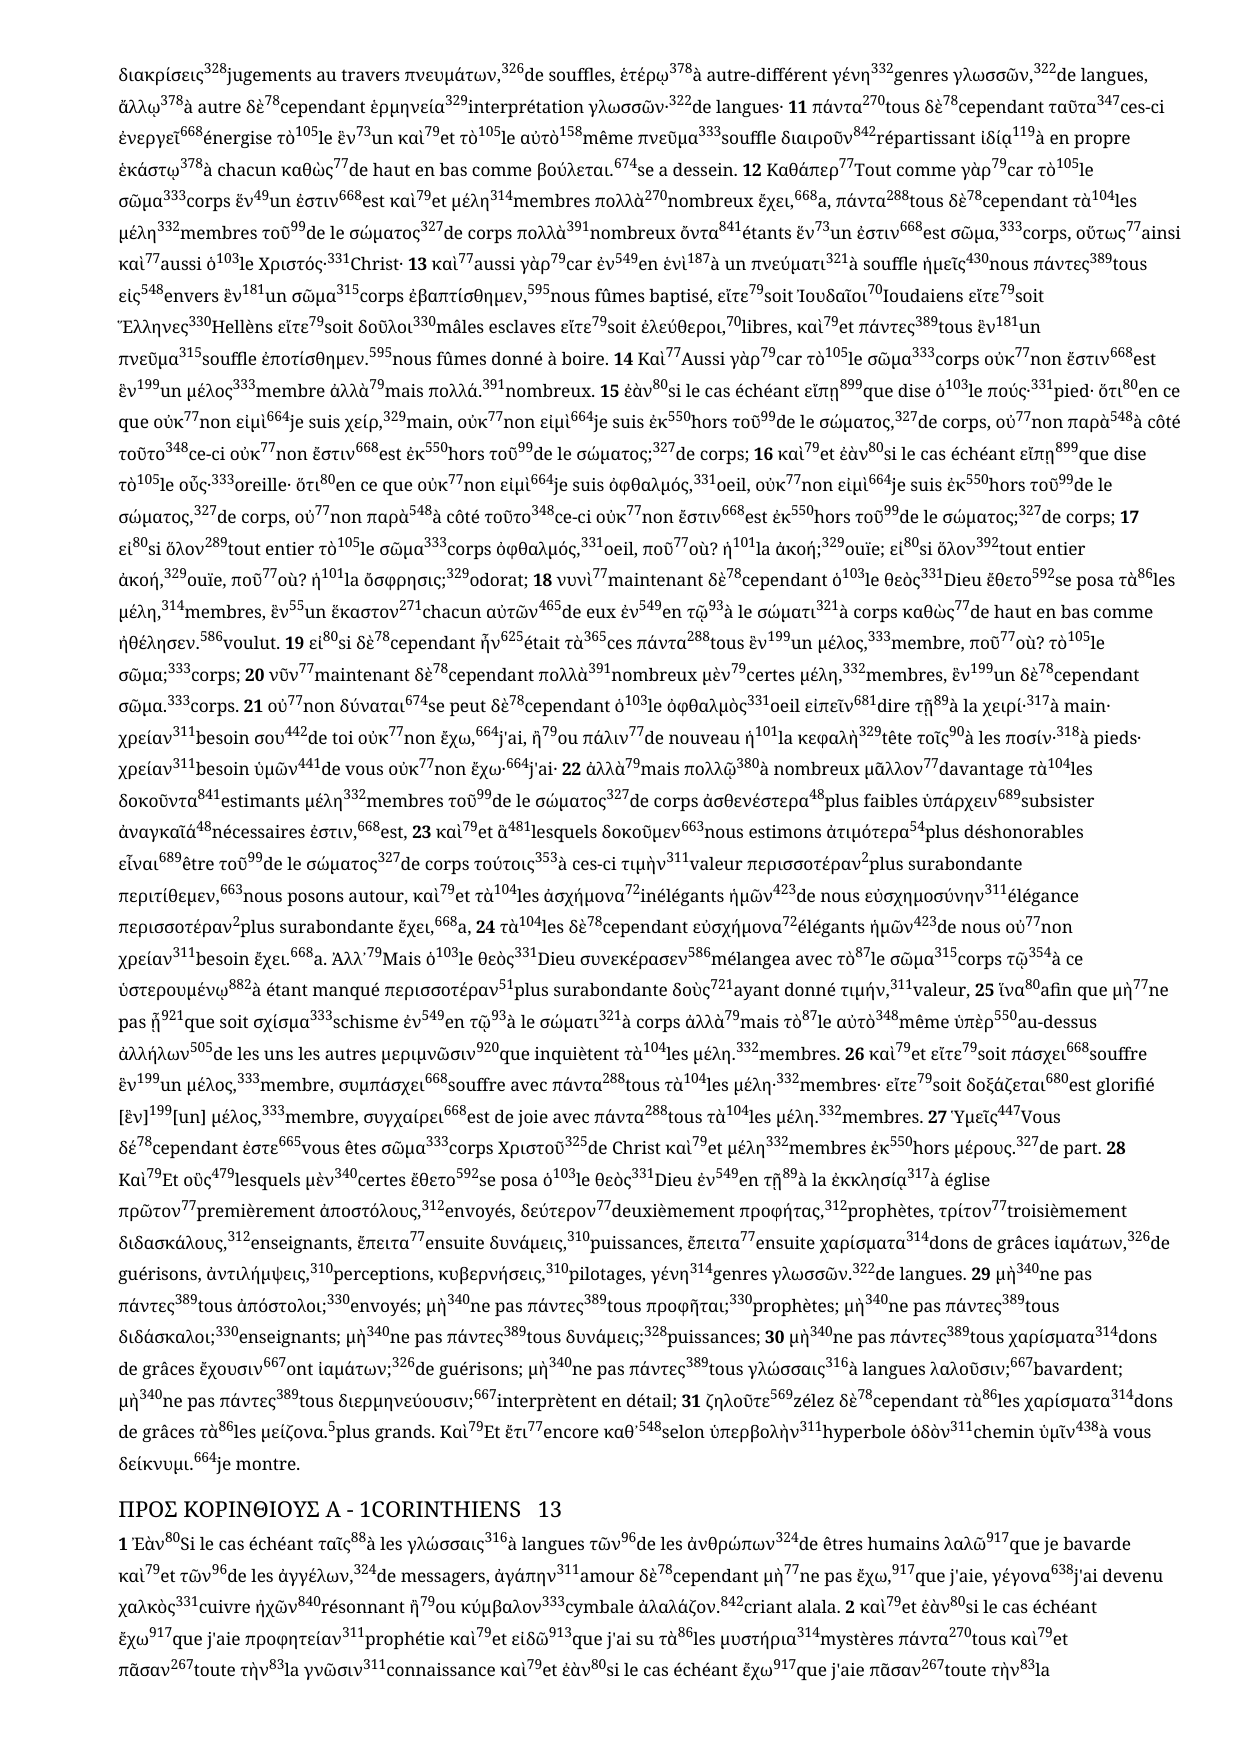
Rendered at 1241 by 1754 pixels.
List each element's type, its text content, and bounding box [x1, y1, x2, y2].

text 1 Ἐὰν80Si le cas échéant ταῖς88à les γλώσσαις316à langues τῶν96de les ἀνθρώπων324de êtres humains λαλῶ917que je bavarde καὶ79et τῶν96de les ἀγγέλων,324de messagers, ἀγάπην311amour δὲ78cependant μὴ77ne pas ἔχω,917que j'aie, γέγονα638j'ai devenu χαλκὸς331cuivre ἠχῶν840résonnant ἢ79ou κύμβαλον333cymbale ἀλαλάζον.842criant alala. 2 καὶ79et ἐὰν80si le cas échéant ἔχω917que j'aie προφητείαν311prophétie καὶ79et εἰδῶ913que j'ai su τὰ86les μυστήρια314mystères πάντα270tous καὶ79et πᾶσαν267toute τὴν83la γνῶσιν311connaissance καὶ79et ἐὰν80si le cas échéant ἔχω917que j'aie πᾶσαν267toute τὴν83la πίστιν311croyance ὥστε80de sorte que ὄρη314montagnes μεθιστάναι,689déplacer, ἀγάπην311amour δὲ78cependant μὴ77ne pas ἔχω,917que j'aie, οὐθέν392aucun εἰμι.664je suis. 3 κἂν80et si ψωμίσω895que je donne la bouchée πάντα374tous τὰ347ces ὑπάρχοντά823subsistants μου424de moi καὶ79et ἐὰν80si le cas échéant παραδῶ895que je livre τὸ87le σῶμά315corps μου424de moi ἵνα80afin que καυχήσωμαι,901que je me vante, ἀγάπην311amour δὲ78cependant μὴ77ne pas ἔχω,917que j'aie, οὐδὲν375aucun ὠφελοῦμαι.676je suis profité. 4 Ἡ101La ἀγάπη329amour μακροθυμεῖ,668éloigne fureur, χρηστεύεται674se use de bonté utile ἡ101la ἀγάπη,329amour, οὐ77non ζηλοῖ,668zéle, [ἡ101[la ἀγάπη]329amour] οὐ77non περπερεύεται,674se fanfaronne, οὐ77non φυσιοῦται,680est gonflé naturellement, 5 οὐκ77non ἀσχημονεῖ,668est inélégant, οὐ77non ζητεῖ668cherche τὰ347ces ἑαυτῆς,535de elle-même, οὐ77non παροξύνεται,680est pointé à côté, οὐ77non λογίζεται674se calcule τὸ87le κακόν,55malicieux, 6 οὐ77non χαίρει668est de joie ἐπὶ549sur τῇ89à la ἀδικίᾳ,317à injustice, συγχαίρει668est de joie avec δὲ78cependant τῇ89à la ἀληθείᾳ·317à vérité· 7 πάντα374tous στέγει,668toiture, πάντα374tous πιστεύει,668croit, πάντα374tous ἐλπίζει,668espère, πάντα374tous ὑπομένει.668résiste en restant sous. 8 Ἡ101La ἀγάπη329amour οὐδέποτε77pas cependant à un moment πίπτει·668tombe· εἴτε79soit δὲ78cependant προφητεῖαι,328prophéties, καταργηθήσονται·618seront rendu complètement sans travail· εἴτε79soit γλῶσσαι,328langues, παύσονται·611se pauseront· εἴτε79soit γνῶσις,329connaissance, καταργηθήσεται.619sera rendu complètement sans travail. 9 ἐκ550hors μέρους327de part γὰρ79car γινώσκομεν663nous connaissons καὶ79et ἐκ550hors μέρους327de part προφητεύομεν·663nous prophétisons· 10 ὅταν80lorsque le cas échéant δὲ78cependant ἔλθῃ899que vienne τὸ105le τέλειον,73parfait, τὸ366ce ἐκ550hors μέρους327de part καταργηθήσεται.619sera rendu complètement sans travail. 11 ὅτε80lorsque ἤμην627je m'étais νήπιος,47infantile, ἐλάλουν621je bavardais ὡς80comme νήπιος,71infantile, ἐφρόνουν621je pensais ὡς80comme νήπιος,71infantile, ἐλογιζόμην627je me calculais ὡς80comme νήπιος·71infantile· ὅτε80lorsque γέγονα638j'ai devenu ἀνήρ,331homme, κατήργηκα638j'ai rendu complètement sans travail τὰ347ces τοῦ97de le νηπίου.65de infantile. 12 βλέπομεν663nous regardons γὰρ79car ἄρτι77à l'instant δι᾽550par ἐσόπτρου327de miroir ἐν549en αἰνίγματι,321à énigme, τότε77alors δὲ78cependant πρόσωπον315face πρὸς548vers πρόσωπον·315face· ἄρτι77à l'instant γινώσκω664je connais ἐκ550hors μέρους,327de part, τότε77alors δὲ78cependant ἐπιγνώσομαι608je me reconnaîtrai καθὼς77de haut en bas comme καὶ77aussi ἐπεγνώσθην.596je fus reconnu. 13 Νυνὶ77Maintenant δὲ78cependant μένει668reste πίστις,329croyance, ἐλπίς,329espérance, ἀγάπη,329amour, τὰ104les τρία72trois ταῦτα·157ces-ci· μείζων45plus grande δὲ78cependant τούτων359de ces-ci ἡ101la ἀγάπη.329amour. [118, 1528, 1181, 1682]
text 1 Περὶ550Autour δὲ78cependant τῶν98de les πνευματικῶν,66de souffliques, ἀδελφοί,336frères, οὐ77non θέλω664je veux ὑμᾶς436vous ἀγνοεῖν.689méconnaître. 2 Οἴδατε639Vous avez su ὅτι80en ce que ὅτε80lorsque ἔθνη332ethnies ἦτε622vous étiez πρὸς548vers τὰ86les εἴδωλα314idoles τὰ86les ἄφωνα5sans sons de voix ὡς80comme ἂν340le cas échéant ἤγεσθε634vous étiez conduit ἀπαγόμενοι.890étants conduits au loin. 3 διὸ79c'est pourquoi γνωρίζω664je fais connaître ὑμῖν438à vous ὅτι80en ce que οὐδεὶς390aucun ἐν549en πνεύματι321à souffle θεοῦ325de Dieu λαλῶν840bavardant λέγει·668dit· Ἀνάθεμα333Anathème Ἰησοῦς,331Iésous, καὶ79et οὐδεὶς390aucun δύναται674se peut εἰπεῖν·681dire· Κύριος331Maître Ἰησοῦς,331Iésous, εἰ551si μὴ77ne pas ἐν549en πνεύματι321à souffle ἁγίῳ.12à saint. 4 Διαιρέσεις328Répartitions δὲ78cependant χαρισμάτων326de dons de grâces εἰσίν,667sont, τὸ105le δὲ78cependant αὐτὸ158même πνεῦμα·333souffle· 5 καὶ79et διαιρέσεις328répartitions διακονιῶν322de services εἰσιν,667sont, καὶ79et ὁ103le αὐτὸς156même κύριος·331Maître· 6 καὶ79et διαιρέσεις328répartitions ἐνεργημάτων326de actes d'énergies εἰσίν,667sont, καὶ79et ὁ103le αὐτὸς156même θεὸς331Dieu ὁ364celui ἐνεργῶν840énergisant τὰ347ces πάντα270tous ἐν549en πᾶσιν.377à tous. 7 ἑκάστῳ378à chacun δὲ78cependant δίδοται680est donné ἡ101la φανέρωσις329visibilité τοῦ99de le πνεύματος327de souffle πρὸς548vers τὸ348ce συμφέρον.824étant opportun. 8 ᾧ378à lequel μὲν79certes γὰρ79car διὰ550par τοῦ99de le πνεύματος327de souffle δίδοται680est donné λόγος331discours σοφίας,323de sagesse, ἄλλῳ378à autre δὲ78cependant λόγος331discours γνώσεως323de connaissance κατὰ548selon τὸ87le αὐτὸ140même πνεῦμα,315souffle, 9 ἑτέρῳ378à autre-différent πίστις329croyance ἐν549en τῷ93à le αὐτῷ146à même πνεύματι,321à souffle, ἄλλῳ378à autre δὲ78cependant χαρίσματα332dons de grâces ἰαμάτων326de guérisons ἐν549en τῷ93à le ἑνὶ187à un πνεύματι,321à souffle, 10 ἄλλῳ378à autre δὲ78cependant ἐνεργήματα332actes d'énergies δυνάμεων,322de puissances, ἄλλῳ378à autre [δὲ]78[cependant] προφητεία,329prophétie, ἄλλῳ378à autre [δὲ]78[cependant] διακρίσεις328jugements au travers πνευμάτων,326de souffles, ἑτέρῳ378à autre-différent γένη332genres γλωσσῶν,322de langues, ἄλλῳ378à autre δὲ78cependant ἑρμηνεία329interprétation γλωσσῶν·322de langues· 11 πάντα270tous δὲ78cependant ταῦτα347ces-ci ἐνεργεῖ668énergise τὸ105le ἓν73un καὶ79et τὸ105le αὐτὸ158même πνεῦμα333souffle διαιροῦν842répartissant ἰδίᾳ119à en propre ἑκάστῳ378à chacun καθὼς77de haut en bas comme βούλεται.674se a dessein. 12 Καθάπερ77Tout comme γὰρ79car τὸ105le σῶμα333corps ἕν49un ἐστιν668est καὶ79et μέλη314membres πολλὰ270nombreux ἔχει,668a, πάντα288tous δὲ78cependant τὰ104les μέλη332membres τοῦ99de le σώματος327de corps πολλὰ391nombreux ὄντα841étants ἕν73un ἐστιν668est σῶμα,333corps, οὕτως77ainsi καὶ77aussi ὁ103le Χριστός·331Christ· 13 καὶ77aussi γὰρ79car ἐν549en ἑνὶ187à un πνεύματι321à souffle ἡμεῖς430nous πάντες389tous εἰς548envers ἓν181un σῶμα315corps ἐβαπτίσθημεν,595nous fûmes baptisé, εἴτε79soit Ἰουδαῖοι70Ioudaiens εἴτε79soit Ἕλληνες330Hellèns εἴτε79soit δοῦλοι330mâles esclaves εἴτε79soit ἐλεύθεροι,70libres, καὶ79et πάντες389tous ἓν181un πνεῦμα315souffle ἐποτίσθημεν.595nous fûmes donné à boire. 14 Καὶ77Aussi γὰρ79car τὸ105le σῶμα333corps οὐκ77non ἔστιν668est ἓν199un μέλος333membre ἀλλὰ79mais πολλά.391nombreux. 15 ἐὰν80si le cas échéant εἴπῃ899que dise ὁ103le πούς·331pied· ὅτι80en ce que οὐκ77non εἰμὶ664je suis χείρ,329main, οὐκ77non εἰμὶ664je suis ἐκ550hors τοῦ99de le σώματος,327de corps, οὐ77non παρὰ548à côté τοῦτο348ce-ci οὐκ77non ἔστιν668est ἐκ550hors τοῦ99de le σώματος;327de corps; 16 καὶ79et ἐὰν80si le cas échéant εἴπῃ899que dise τὸ105le οὖς·333oreille· ὅτι80en ce que οὐκ77non εἰμὶ664je suis ὀφθαλμός,331oeil, οὐκ77non εἰμὶ664je suis ἐκ550hors τοῦ99de le σώματος,327de corps, οὐ77non παρὰ548à côté τοῦτο348ce-ci οὐκ77non ἔστιν668est ἐκ550hors τοῦ99de le σώματος;327de corps; 17 εἰ80si ὅλον289tout entier τὸ105le σῶμα333corps ὀφθαλμός,331oeil, ποῦ77où? ἡ101la ἀκοή;329ouïe; εἰ80si ὅλον392tout entier ἀκοή,329ouïe, ποῦ77où? ἡ101la ὄσφρησις;329odorat; 18 νυνὶ77maintenant δὲ78cependant ὁ103le θεὸς331Dieu ἔθετο592se posa τὰ86les μέλη,314membres, ἓν55un ἕκαστον271chacun αὐτῶν465de eux ἐν549en τῷ93à le σώματι321à corps καθὼς77de haut en bas comme ἠθέλησεν.586voulut. 19 εἰ80si δὲ78cependant ἦν625était τὰ365ces πάντα288tous ἓν199un μέλος,333membre, ποῦ77où? τὸ105le σῶμα;333corps; 20 νῦν77maintenant δὲ78cependant πολλὰ391nombreux μὲν79certes μέλη,332membres, ἓν199un δὲ78cependant σῶμα.333corps. 21 οὐ77non δύναται674se peut δὲ78cependant ὁ103le ὀφθαλμὸς331oeil εἰπεῖν681dire τῇ89à la χειρί·317à main· χρείαν311besoin σου442de toi οὐκ77non ἔχω,664j'ai, ἢ79ou πάλιν77de nouveau ἡ101la κεφαλὴ329tête τοῖς90à les ποσίν·318à pieds· χρείαν311besoin ὑμῶν441de vous οὐκ77non ἔχω·664j'ai· 22 ἀλλὰ79mais πολλῷ380à nombreux μᾶλλον77davantage τὰ104les δοκοῦντα841estimants μέλη332membres τοῦ99de le σώματος327de corps ἀσθενέστερα48plus faibles ὑπάρχειν689subsister ἀναγκαῖά48nécessaires ἐστιν,668est, 23 καὶ79et ἃ481lesquels δοκοῦμεν663nous estimons ἀτιμότερα54plus déshonorables εἶναι689être τοῦ99de le σώματος327de corps τούτοις353à ces-ci τιμὴν311valeur περισσοτέραν2plus surabondante περιτίθεμεν,663nous posons autour, καὶ79et τὰ104les ἀσχήμονα72inélégants ἡμῶν423de nous εὐσχημοσύνην311élégance περισσοτέραν2plus surabondante ἔχει,668a, 24 τὰ104les δὲ78cependant εὐσχήμονα72élégants ἡμῶν423de nous οὐ77non χρείαν311besoin ἔχει.668a. Ἀλλ᾽79Mais ὁ103le θεὸς331Dieu συνεκέρασεν586mélangea avec τὸ87le σῶμα315corps τῷ354à ce ὑστερουμένῳ882à étant manqué περισσοτέραν51plus surabondante δοὺς721ayant donné τιμήν,311valeur, 25 ἵνα80afin que μὴ77ne pas ᾖ921que soit σχίσμα333schisme ἐν549en τῷ93à le σώματι321à corps ἀλλὰ79mais τὸ87le αὐτὸ348même ὑπὲρ550au-dessus ἀλλήλων505de les uns les autres μεριμνῶσιν920que inquiètent τὰ104les μέλη.332membres. 26 καὶ79et εἴτε79soit πάσχει668souffre ἓν199un μέλος,333membre, συμπάσχει668souffre avec πάντα288tous τὰ104les μέλη·332membres· εἴτε79soit δοξάζεται680est glorifié [ἓν]199[un] μέλος,333membre, συγχαίρει668est de joie avec πάντα288tous τὰ104les μέλη.332membres. 27 Ὑμεῖς447Vous δέ78cependant ἐστε665vous êtes σῶμα333corps Χριστοῦ325de Christ καὶ79et μέλη332membres ἐκ550hors μέρους.327de part. 28 Καὶ79Et οὓς479lesquels μὲν340certes ἔθετο592se posa ὁ103le θεὸς331Dieu ἐν549en τῇ89à la ἐκκλησίᾳ317à église πρῶτον77premièrement ἀποστόλους,312envoyés, δεύτερον77deuxièmement προφήτας,312prophètes, τρίτον77troisièmement διδασκάλους,312enseignants, ἔπειτα77ensuite δυνάμεις,310puissances, ἔπειτα77ensuite χαρίσματα314dons de grâces ἰαμάτων,326de guérisons, ἀντιλήμψεις,310perceptions, κυβερνήσεις,310pilotages, γένη314genres γλωσσῶν.322de langues. 29 μὴ340ne pas πάντες389tous ἀπόστολοι;330envoyés; μὴ340ne pas πάντες389tous προφῆται;330prophètes; μὴ340ne pas πάντες389tous διδάσκαλοι;330enseignants; μὴ340ne pas πάντες389tous δυνάμεις;328puissances; 30 μὴ340ne pas πάντες389tous χαρίσματα314dons de grâces ἔχουσιν667ont ἰαμάτων;326de guérisons; μὴ340ne pas πάντες389tous γλώσσαις316à langues λαλοῦσιν;667bavardent; μὴ340ne pas πάντες389tous διερμηνεύουσιν;667interprètent en détail; 31 ζηλοῦτε569zélez δὲ78cependant τὰ86les χαρίσματα314dons de grâces τὰ86les μείζονα.5plus grands. Καὶ79Et ἔτι77encore καθ᾽548selon ὑπερβολὴν311hyperbole ὁδὸν311chemin ὑμῖν438à vous δείκνυμι.664je montre. [118, 59, 1181, 1475]
text ΠΡΟΣ ΚΟΡΙΝΘΙΟΥΣ Α - 1CORINTHIENS 13 [118, 1494, 1181, 1524]
